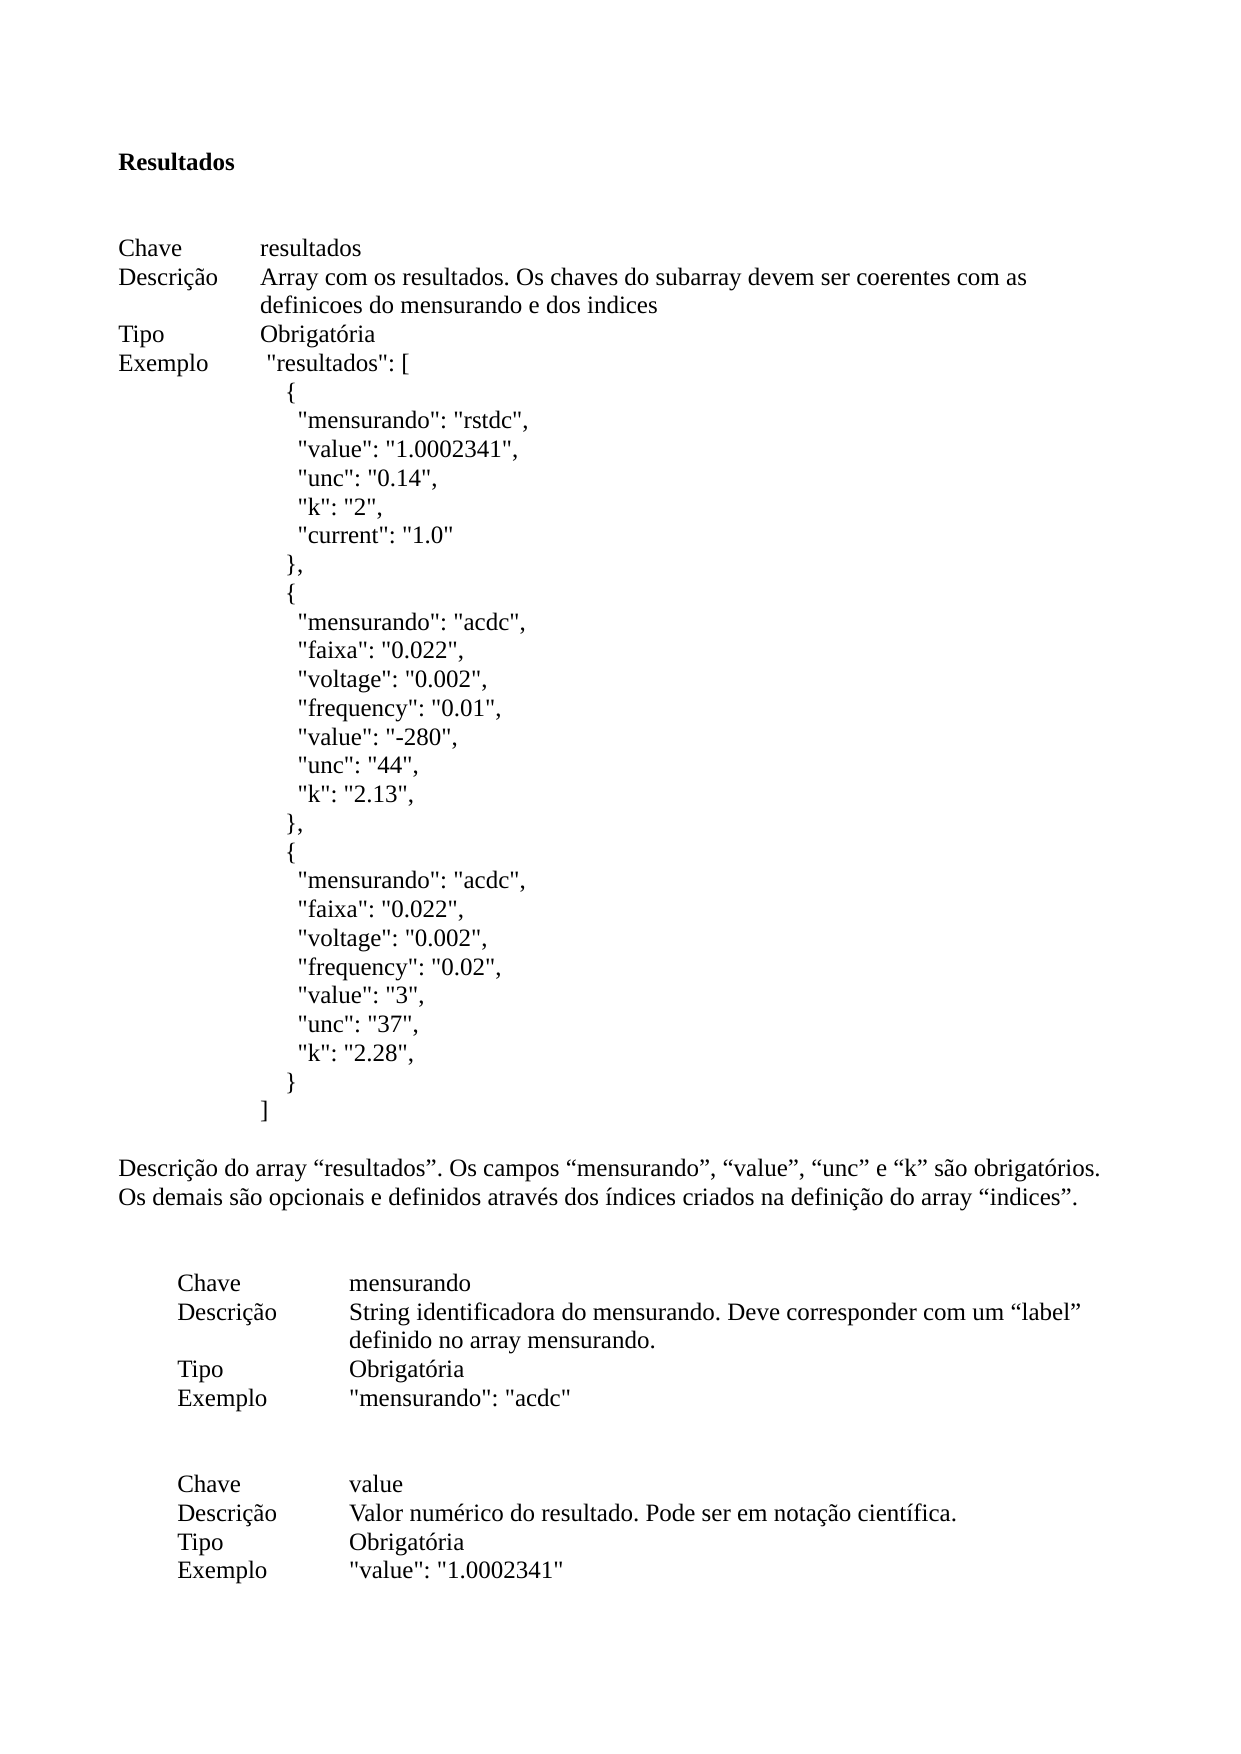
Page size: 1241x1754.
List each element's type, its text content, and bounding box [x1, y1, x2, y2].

table_cell Obrigatória [349, 1527, 1122, 1556]
table_header Chave [118, 233, 260, 262]
text Descrição do array “resultados”. Os campos “mensurando”, “value”, “unc” e “k” são obrigatórios. Os demais são opcionais e definidos através dos índices criados na definição do array “indices”. [118, 1153, 1122, 1211]
text Resultados [118, 147, 1122, 176]
table_cell "resultados": [ { "mensurando": "rstdc", "value": "1.0002341", "unc": "0.14", "k": "2", "current": "1.0" }, { "mensurando": "acdc", "faixa": "0.022", "voltage": "0.002", "frequency": "0.01", "value": "-280", "unc": "44", "k": "2.13", }, { "mensurando": "acdc", "faixa": "0.022", "voltage": "0.002", "frequency": "0.02", "value": "3", "unc": "37", "k": "2.28", } ] [260, 348, 1122, 1124]
table_cell Exemplo [177, 1556, 349, 1584]
table_cell Tipo [177, 1527, 349, 1556]
table_cell "mensurando": "acdc" [349, 1383, 1122, 1412]
table_header mensurando [349, 1268, 1122, 1297]
table_cell Obrigatória [349, 1354, 1122, 1383]
table_cell Descrição [177, 1498, 349, 1527]
table_cell Descrição [177, 1297, 349, 1354]
table_header Chave [177, 1469, 349, 1498]
table_cell "value": "1.0002341" [349, 1556, 1122, 1584]
table_cell Exemplo [118, 348, 260, 1124]
table_header value [349, 1469, 1122, 1498]
table_cell Descrição [118, 262, 260, 319]
table_cell Valor numérico do resultado. Pode ser em notação científica. [349, 1498, 1122, 1527]
table_cell Obrigatória [260, 319, 1122, 348]
table_cell String identificadora do mensurando. Deve corresponder com um “label” definido no array mensurando. [349, 1297, 1122, 1354]
table_cell Exemplo [177, 1383, 349, 1412]
table_header resultados [260, 233, 1122, 262]
table_cell Tipo [177, 1354, 349, 1383]
table_header Chave [177, 1268, 349, 1297]
table_cell Array com os resultados. Os chaves do subarray devem ser coerentes com as definicoes do mensurando e dos indices [260, 262, 1122, 319]
table_cell Tipo [118, 319, 260, 348]
